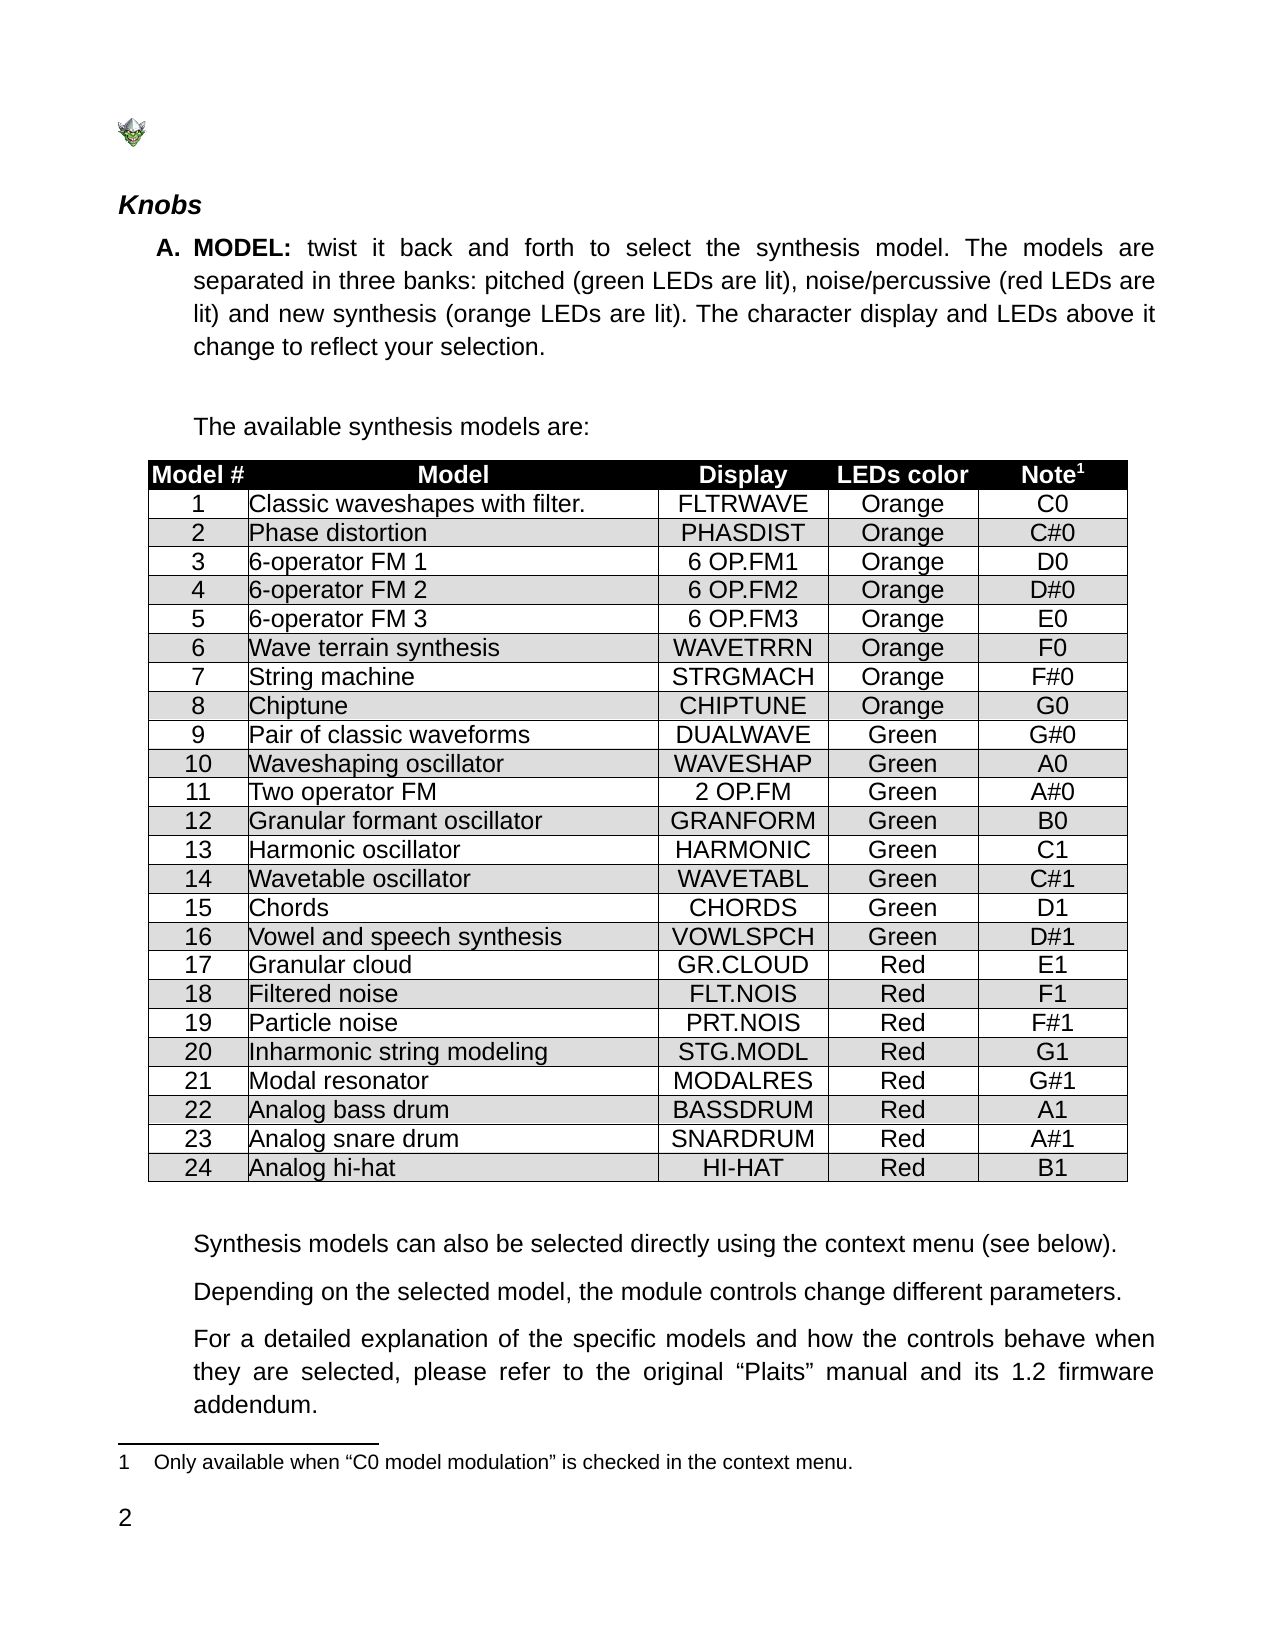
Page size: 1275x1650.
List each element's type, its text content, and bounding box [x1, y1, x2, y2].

table_cell Red [829, 1067, 978, 1095]
table_cell 5 [149, 605, 248, 633]
table_cell MODALRES [659, 1067, 828, 1095]
table_cell SNARDRUM [659, 1125, 828, 1152]
table_cell Orange [829, 490, 978, 518]
table_cell A#0 [979, 778, 1127, 806]
table_cell 7 [149, 663, 248, 691]
table_cell Particle noise [249, 1009, 658, 1037]
list Synthesis models can also be selected directly using the context menu (see below). [156, 1229, 1157, 1258]
table_cell 19 [149, 1009, 248, 1037]
table_cell E0 [979, 605, 1127, 633]
subtitle Knobs [118, 189, 1157, 220]
table_cell Analog snare drum [249, 1125, 658, 1152]
table_cell Chords [249, 894, 658, 922]
table_cell D1 [979, 894, 1127, 922]
table_cell 3 [149, 547, 248, 575]
table_cell G#0 [979, 721, 1127, 748]
table_cell 11 [149, 778, 248, 806]
table_cell F#1 [979, 1009, 1127, 1037]
table_cell Harmonic oscillator [249, 836, 658, 864]
table_cell 2 OP.FM [659, 778, 828, 806]
table_cell 6-operator FM 3 [249, 605, 658, 633]
table_cell Red [829, 1125, 978, 1152]
table_cell 6 OP.FM1 [659, 547, 828, 575]
table_cell D0 [979, 547, 1127, 575]
table_cell HARMONIC [659, 836, 828, 864]
table_cell 15 [149, 894, 248, 922]
table_cell STRGMACH [659, 663, 828, 691]
table_cell Red [829, 1009, 978, 1037]
table_cell GR.CLOUD [659, 951, 828, 979]
table_cell Orange [829, 605, 978, 633]
table_cell 6-operator FM 1 [249, 547, 658, 575]
list MODEL: twist it back and forth to select the synthesis model. The models are separated in three banks: pitched (green LEDs are lit), noise/percussive (red LEDs are lit) and new synthesis (orange LEDs are lit). The character display and LEDs above it change to reflect your selection. [156, 233, 1157, 360]
table_cell 1 [149, 490, 248, 518]
table_cell Green [829, 836, 978, 864]
table_cell Pair of classic waveforms [249, 721, 658, 748]
table_cell PRT.NOIS [659, 1009, 828, 1037]
table_cell 23 [149, 1125, 248, 1152]
table_cell 17 [149, 951, 248, 979]
table_cell 21 [149, 1067, 248, 1095]
table_cell F#0 [979, 663, 1127, 691]
list Depending on the selected model, the module controls change different parameters. [156, 1277, 1157, 1305]
list The available synthesis models are: [156, 379, 1157, 441]
table_cell Green [829, 778, 978, 806]
table_cell 13 [149, 836, 248, 864]
table_cell A#1 [979, 1125, 1127, 1152]
table_cell FLTRWAVE [659, 490, 828, 518]
table_cell E1 [979, 951, 1127, 979]
table_cell 9 [149, 721, 248, 748]
table_cell Green [829, 721, 978, 748]
table_cell CHORDS [659, 894, 828, 922]
table_cell String machine [249, 663, 658, 691]
table_cell G#1 [979, 1067, 1127, 1095]
table_cell Orange [829, 547, 978, 575]
table_cell DUALWAVE [659, 721, 828, 748]
table_cell Classic waveshapes with filter. [249, 490, 658, 518]
table_cell Green [829, 894, 978, 922]
table_cell C0 [979, 490, 1127, 518]
list For a detailed explanation of the specific models and how the controls behave when they are selected, please refer to the original “Plaits” manual and its 1.2 firmware addendum. [156, 1324, 1157, 1419]
table_cell Orange [829, 663, 978, 691]
table_cell 6 OP.FM3 [659, 605, 828, 633]
table_cell Red [829, 951, 978, 979]
table_cell Granular cloud [249, 951, 658, 979]
table_cell Modal resonator [249, 1067, 658, 1095]
table_cell Two operator FM [249, 778, 658, 806]
table_cell C1 [979, 836, 1127, 864]
